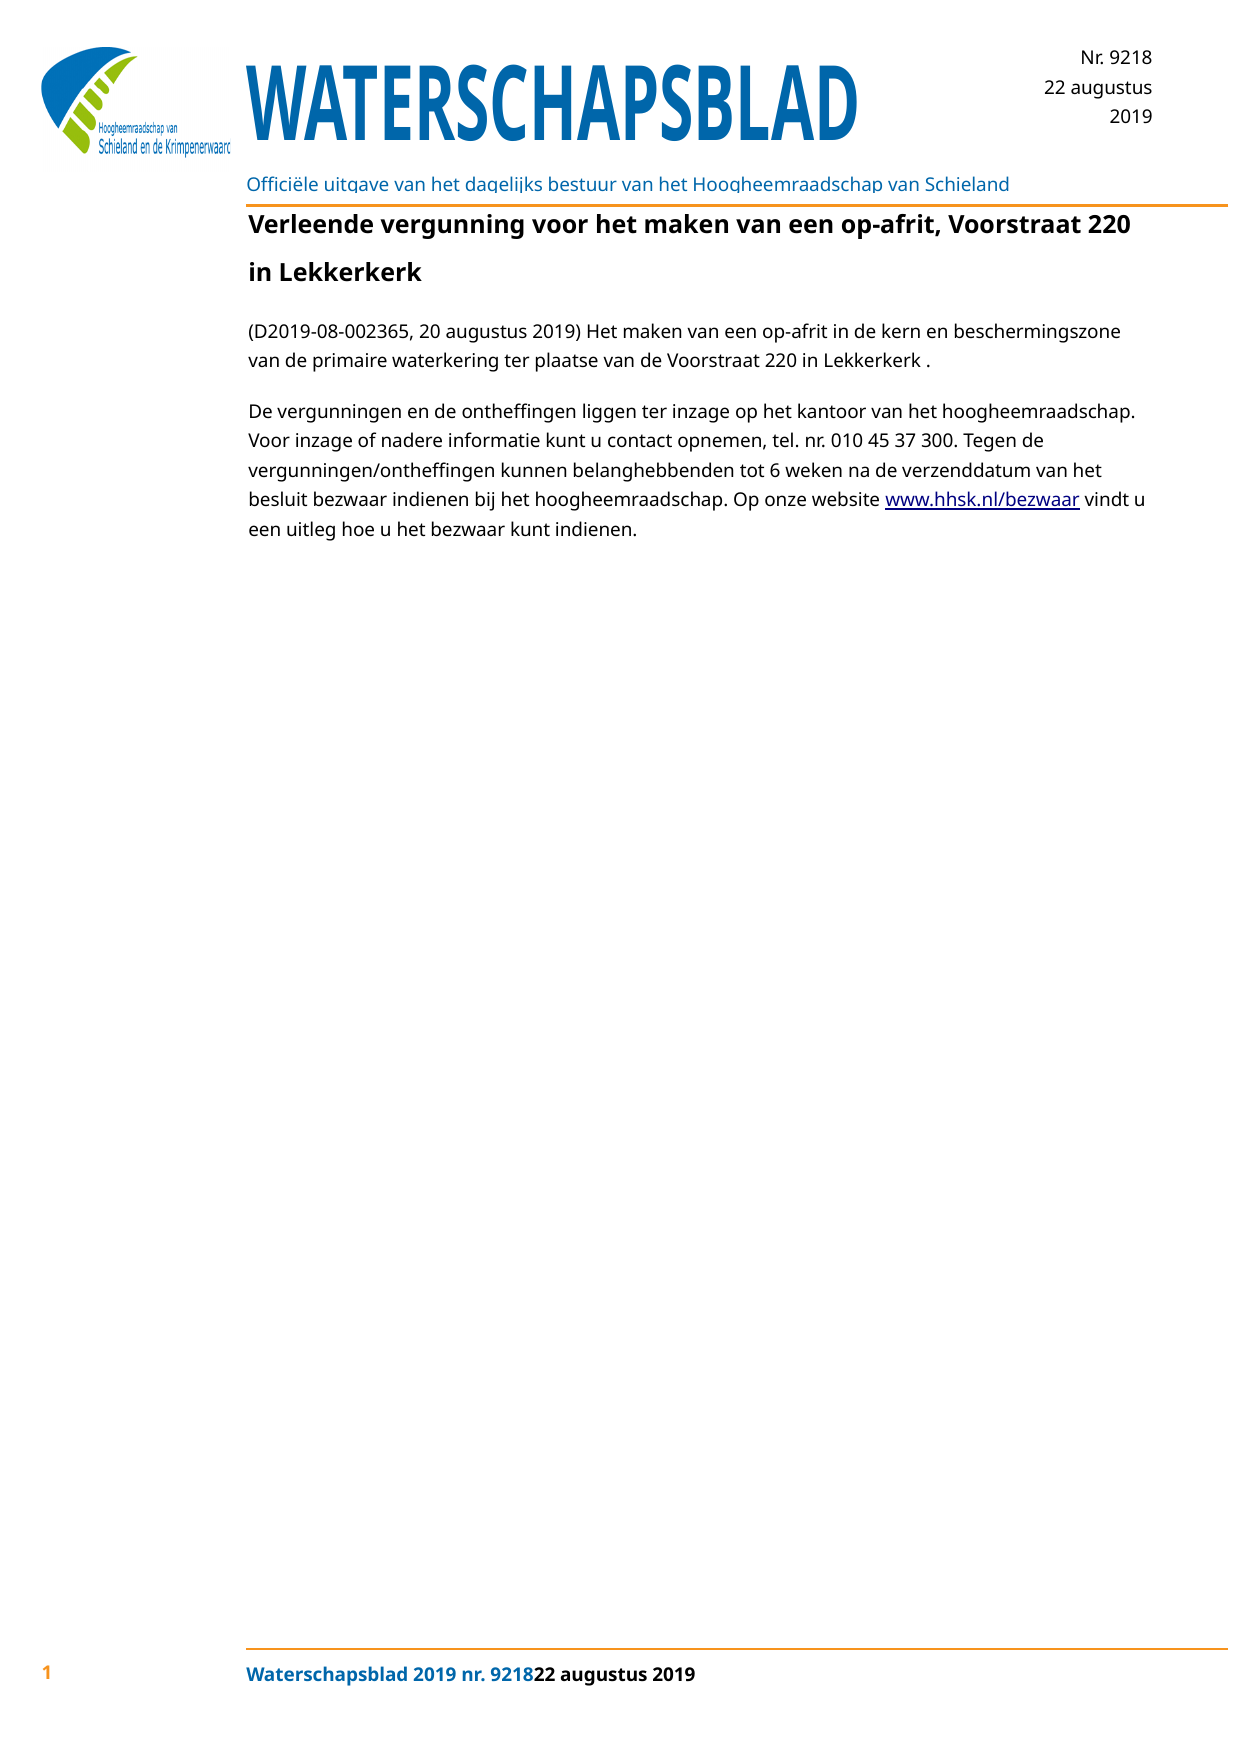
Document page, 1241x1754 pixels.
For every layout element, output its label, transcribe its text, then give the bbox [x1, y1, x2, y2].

text (D2019-08-002365, 20 augustus 2019) Het maken van een op-afrit in de kern en beschermingszone van de primaire waterkering ter plaatse van de Voorstraat 220 in Lekkerkerk . [248, 318, 1152, 373]
text Verleende vergunning voor het maken van een op-afrit, Voorstraat 220 in Lekkerkerk [248, 207, 1152, 288]
text De vergunningen en de ontheffingen liggen ter inzage op het kantoor van het hoogheemraadschap. Voor inzage of nadere informatie kunt u contact opnemen, tel. nr. 010 45 37 300. Tegen de vergunningen/ontheffingen kunnen belanghebbenden tot 6 weken na de verzenddatum van het besluit bezwaar indienen bij het hoogheemraadschap. Op onze website www.hhsk.nl/bezwaar vindt u een uitleg hoe u het bezwaar kunt indienen. [248, 398, 1152, 542]
picture [41, 47, 231, 172]
